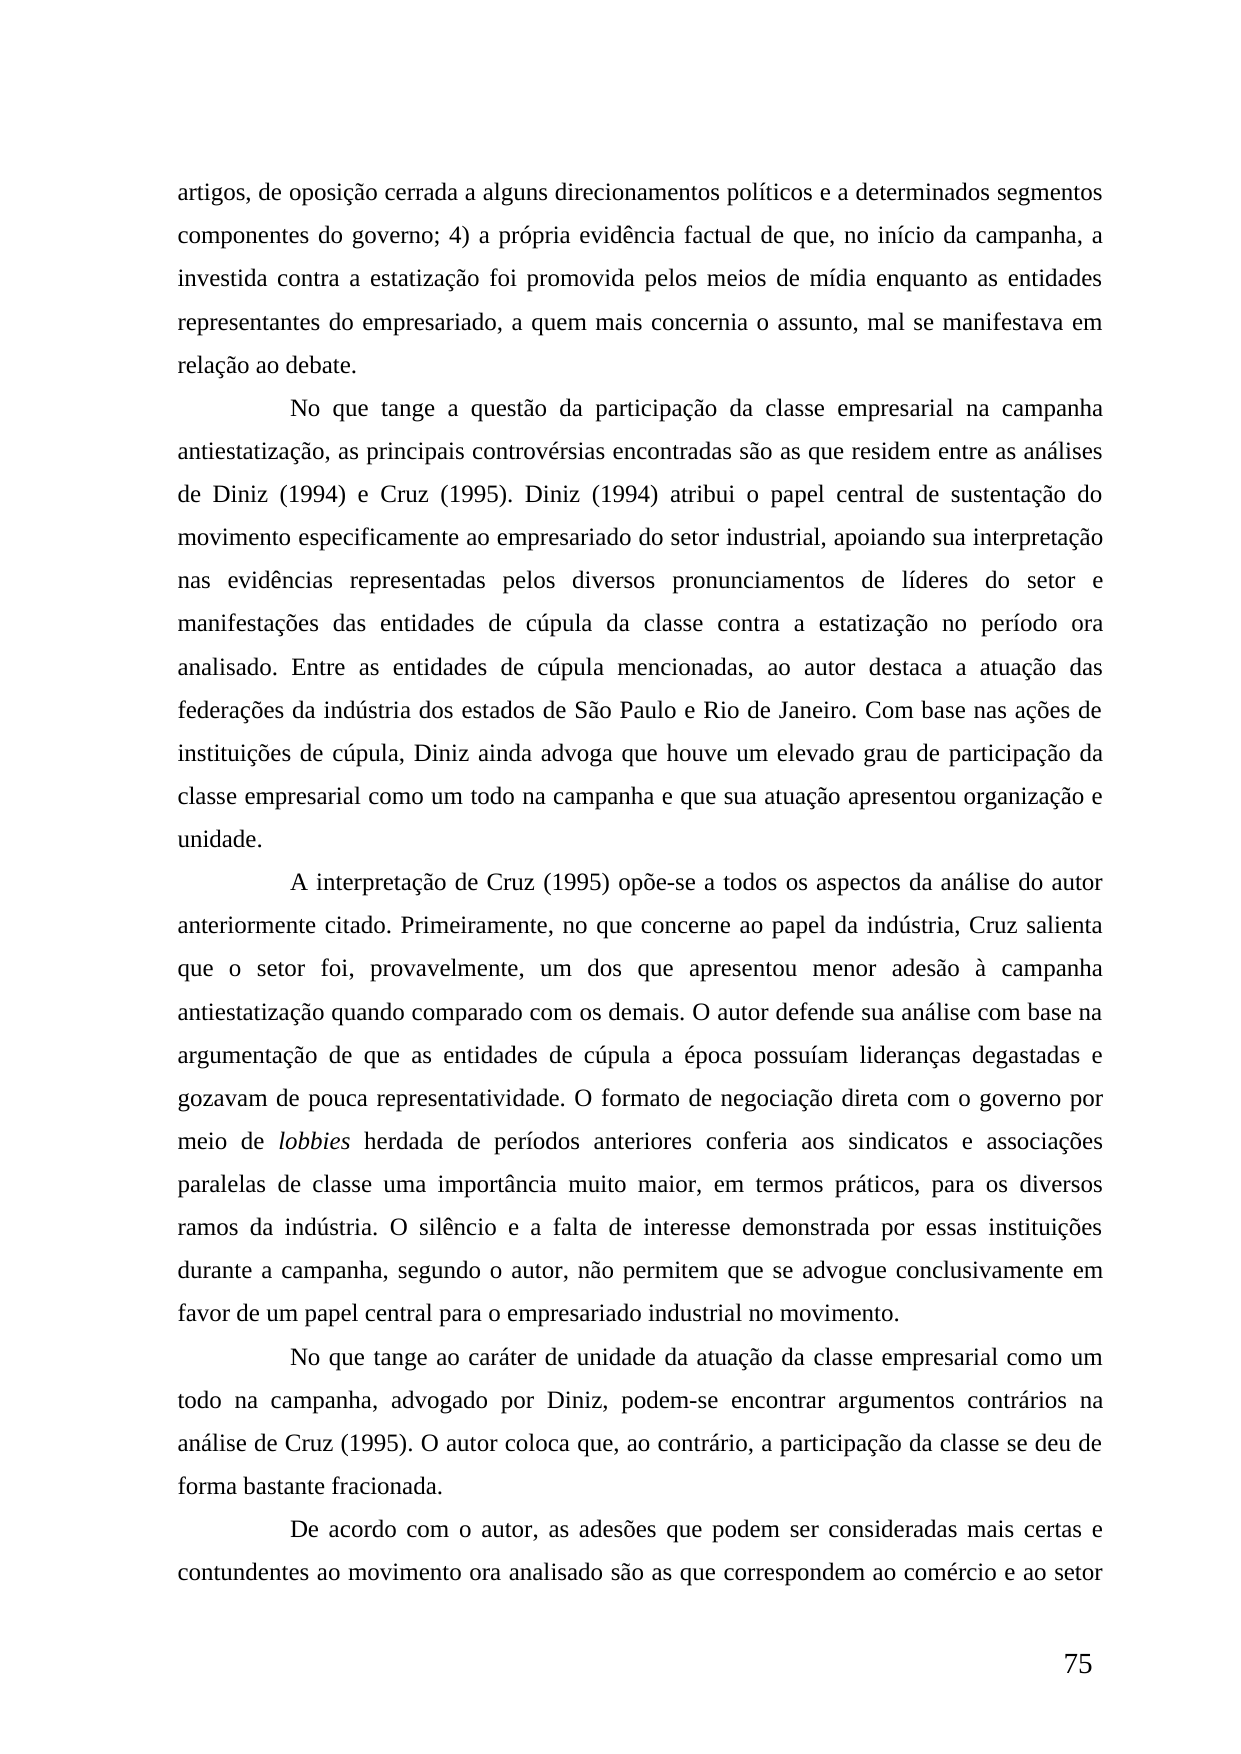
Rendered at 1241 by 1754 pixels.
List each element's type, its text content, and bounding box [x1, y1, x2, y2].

text De acordo com o autor, as adesões que podem ser consideradas mais certas e contundentes ao movimento ora analisado são as que correspondem ao comércio e ao setor [177, 1514, 1104, 1586]
text No que tange a questão da participação da classe empresarial na campanha antiestatização, as principais controvérsias encontradas são as que residem entre as análises de Diniz (1994) e Cruz (1995). Diniz (1994) atribui o papel central de sustentação do movimento especificamente ao empresariado do setor industrial, apoiando sua interpretação nas evidências representadas pelos diversos pronunciamentos de líderes do setor e manifestações das entidades de cúpula da classe contra a estatização no período ora analisado. Entre as entidades de cúpula mencionadas, ao autor destaca a atuação das federações da indústria dos estados de São Paulo e Rio de Janeiro. Com base nas ações de instituições de cúpula, Diniz ainda advoga que houve um elevado grau de participação da classe empresarial como um todo na campanha e que sua atuação apresentou organização e unidade. [177, 393, 1104, 853]
text A interpretação de Cruz (1995) opõe-se a todos os aspectos da análise do autor anteriormente citado. Primeiramente, no que concerne ao papel da indústria, Cruz salienta que o setor foi, provavelmente, um dos que apresentou menor adesão à campanha antiestatização quando comparado com os demais. O autor defende sua análise com base na argumentação de que as entidades de cúpula a época possuíam lideranças degastadas e gozavam de pouca representatividade. O formato de negociação direta com o governo por meio de lobbies herdada de períodos anteriores conferia aos sindicatos e associações paralelas de classe uma importância muito maior, em termos práticos, para os diversos ramos da indústria. O silêncio e a falta de interesse demonstrada por essas instituições durante a campanha, segundo o autor, não permitem que se advogue conclusivamente em favor de um papel central para o empresariado industrial no movimento. [177, 867, 1104, 1327]
text artigos, de oposição cerrada a alguns direcionamentos políticos e a determinados segmentos componentes do governo; 4) a própria evidência factual de que, no início da campanha, a investida contra a estatização foi promovida pelos meios de mídia enquanto as entidades representantes do empresariado, a quem mais concernia o assunto, mal se manifestava em relação ao debate. [177, 177, 1104, 378]
text No que tange ao caráter de unidade da atuação da classe empresarial como um todo na campanha, advogado por Diniz, podem-se encontrar argumentos contrários na análise de Cruz (1995). O autor coloca que, ao contrário, a participação da classe se deu de forma bastante fracionada. [177, 1342, 1104, 1500]
